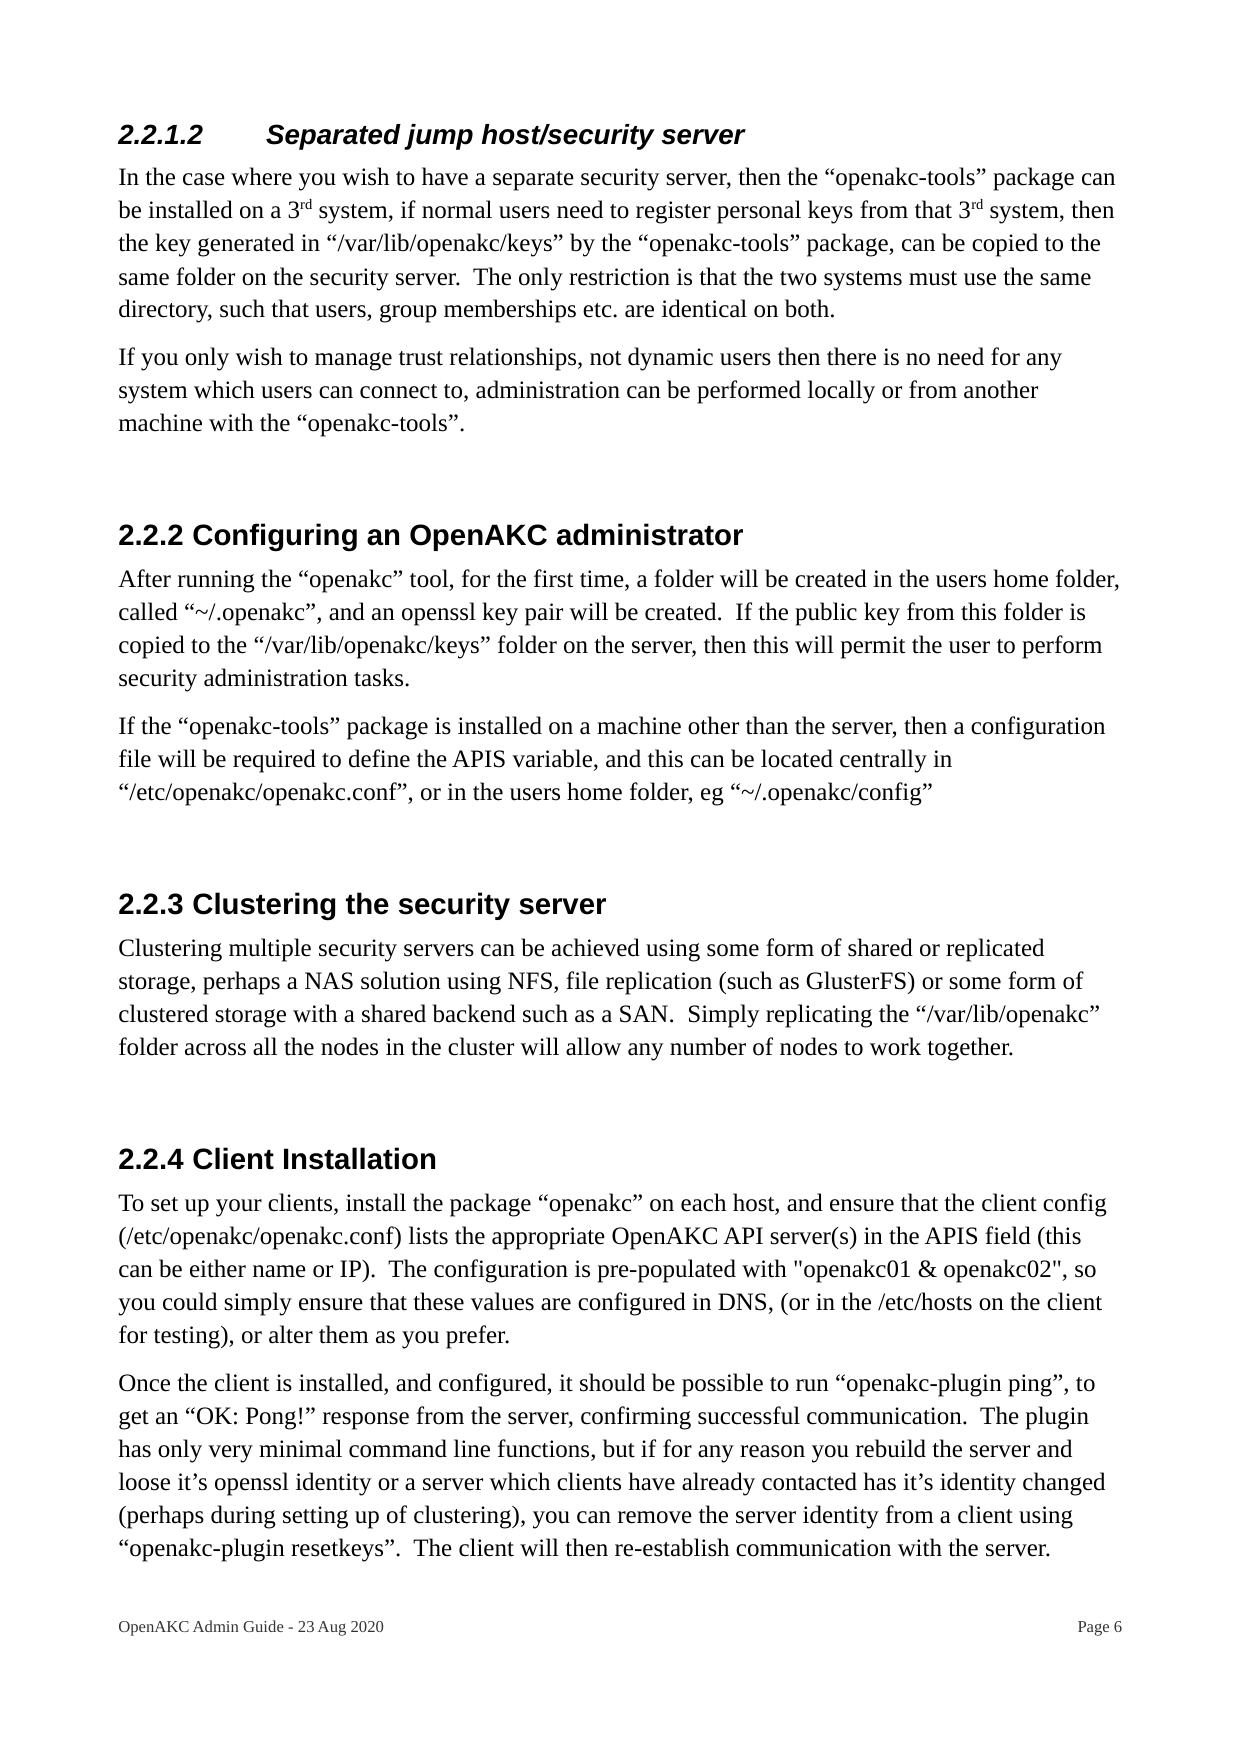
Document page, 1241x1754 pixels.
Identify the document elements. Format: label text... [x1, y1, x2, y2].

text After running the “openakc” tool, for the first time, a folder will be created in the users home folder, called “~/.openakc”, and an openssl key pair will be created. If the public key from this folder is copied to the “/var/lib/openakc/keys” folder on the server, then this will permit the user to perform security administration tasks. [118, 564, 1122, 692]
subtitle 2.2.3 Clustering the security server [118, 887, 1122, 921]
text Once the client is installed, and configured, it should be possible to run “openakc-plugin ping”, to get an “OK: Pong!” response from the server, confirming successful communication. The plugin has only very minimal command line functions, but if for any reason you rebuild the server and loose it’s openssl identity or a server which clients have already contacted has it’s identity changed (perhaps during setting up of clustering), you can remove the server identity from a client using “openakc-plugin resetkeys”. The client will then re-establish communication with the server. [118, 1368, 1122, 1562]
text To set up your clients, install the package “openakc” on each host, and ensure that the client config (/etc/openakc/openakc.conf) lists the appropriate OpenAKC API server(s) in the APIS field (this can be either name or IP). The configuration is pre-populated with "openakc01 & openakc02", so you could simply ensure that these values are configured in DNS, (or in the /etc/hosts on the client for testing), or alter them as you prefer. [118, 1188, 1122, 1349]
text In the case where you wish to have a separate security server, then the “openakc-tools” package can be installed on a 3rd system, if normal users need to register personal keys from that 3rd system, then the key generated in “/var/lib/openakc/keys” by the “openakc-tools” package, can be copied to the same folder on the security server. The only restriction is that the two systems must use the same directory, such that users, group memberships etc. are identical on both. [118, 162, 1122, 323]
text If the “openakc-tools” package is installed on a machine other than the server, then a configuration file will be required to define the APIS variable, and this can be located centrally in “/etc/openakc/openakc.conf”, or in the users home folder, eg “~/.openakc/config” [118, 711, 1122, 806]
subtitle 2.2.2 Configuring an OpenAKC administrator [118, 518, 1122, 552]
text Clustering multiple security servers can be achieved using some form of shared or replicated storage, perhaps a NAS solution using NFS, file replication (such as GlusterFS) or some form of clustered storage with a shared backend such as a SAN. Simply replicating the “/var/lib/openakc” folder across all the nodes in the cluster will allow any number of nodes to work together. [118, 933, 1122, 1061]
text If you only wish to manage trust relationships, not dynamic users then there is no need for any system which users can connect to, administration can be performed locally or from another machine with the “openakc-tools”. [118, 342, 1122, 437]
subtitle 2.2.4 Client Installation [118, 1142, 1122, 1176]
subtitle 2.2.1.2 Separated jump host/security server [118, 118, 1122, 150]
